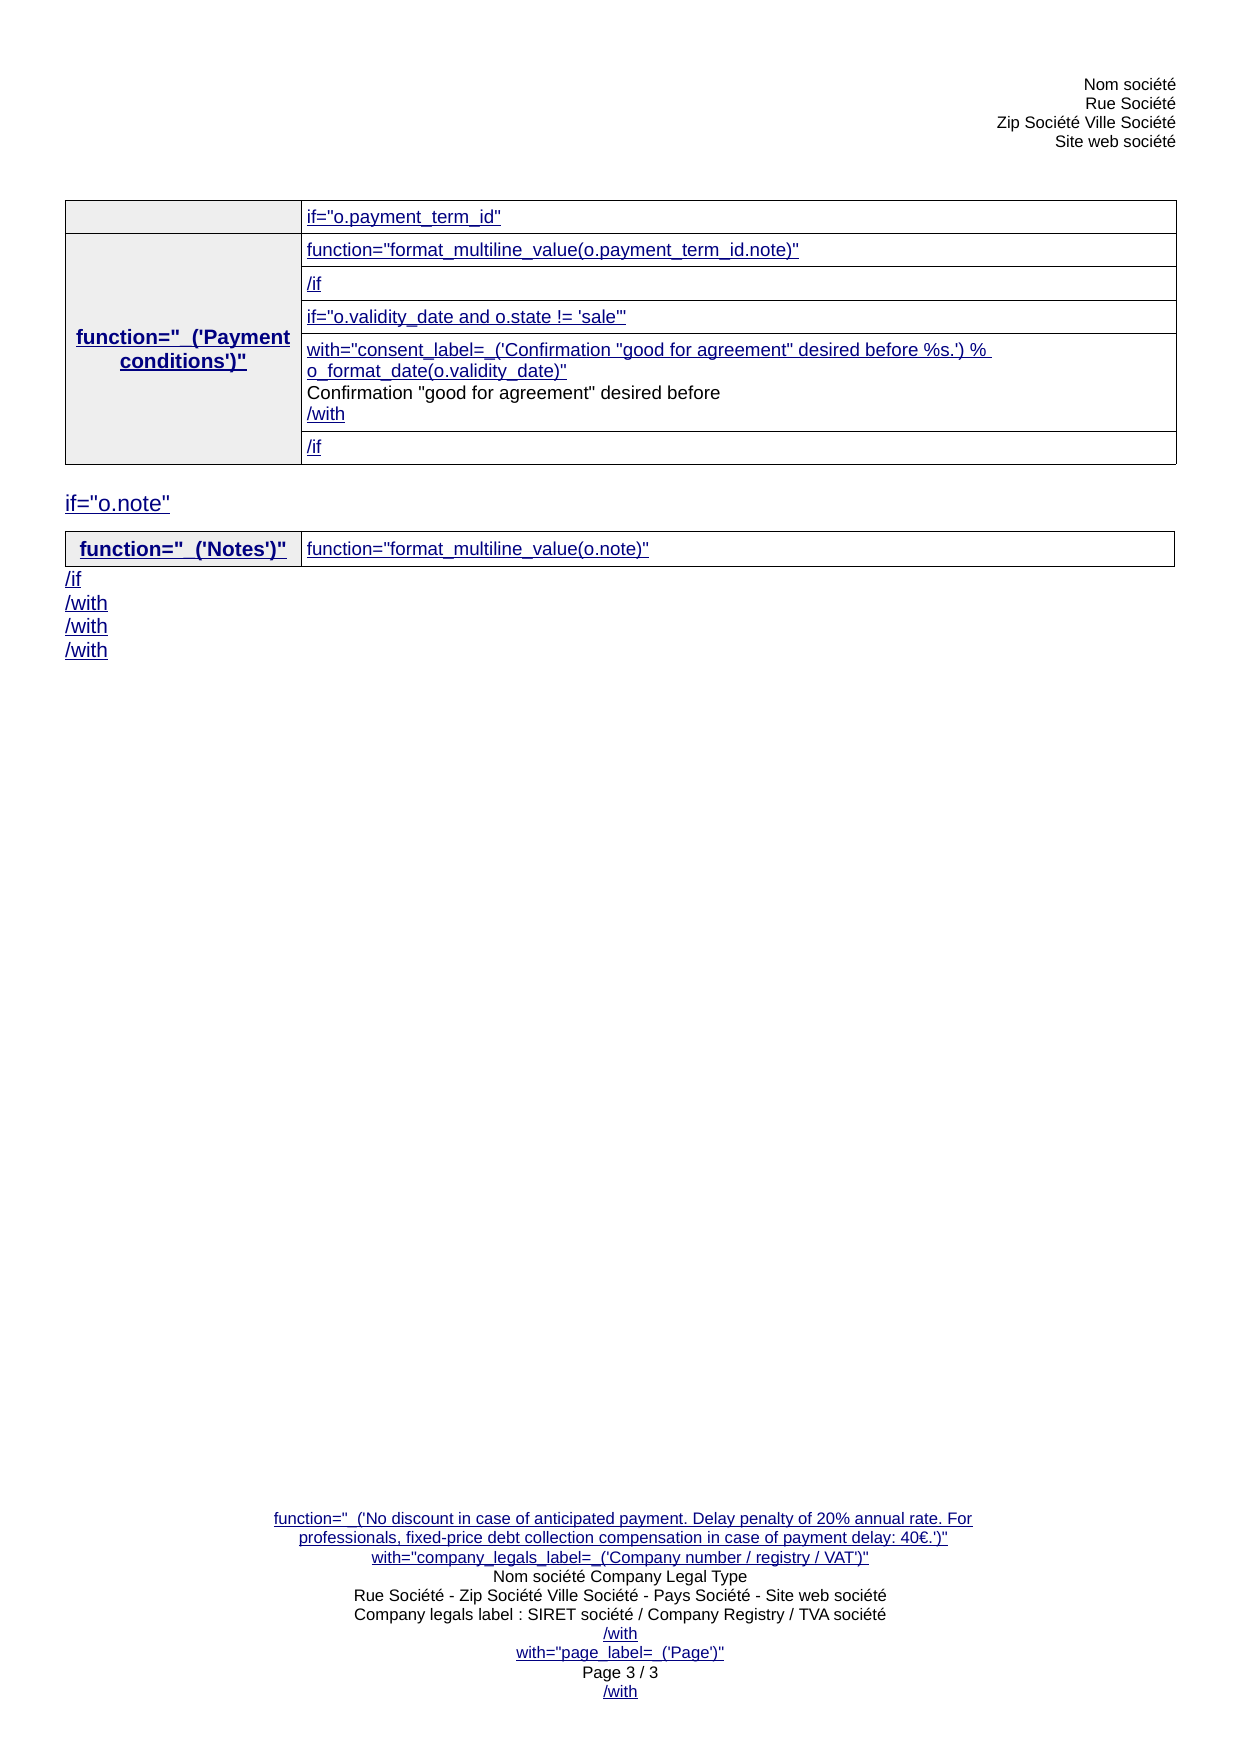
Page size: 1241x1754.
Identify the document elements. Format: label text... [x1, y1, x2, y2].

table_cell if="o.validity_date and o.state != 'sale'" [302, 301, 1176, 333]
text /if [65, 567, 1175, 590]
table_header function="format_multiline_value(o.note)" [302, 532, 1174, 566]
table_header if="o.payment_term_id" [302, 201, 1176, 233]
text /with [65, 614, 1175, 638]
text /with [65, 590, 1175, 614]
table_header [66, 201, 301, 233]
table_header function="_('Notes')" [66, 532, 301, 566]
text /with [65, 638, 1175, 662]
table_cell function="_('Payment conditions')" [66, 234, 301, 464]
table_cell /if [302, 267, 1176, 299]
table_cell /if [302, 432, 1176, 464]
table_cell with="consent_label=_('Confirmation "good for agreement" desired before %s.') % o_format_date(o.validity_date)" Confirmation "good for agreement" desired before /with [302, 334, 1176, 431]
text if="o.note" [65, 490, 1175, 516]
table_cell function="format_multiline_value(o.payment_term_id.note)" [302, 234, 1176, 266]
